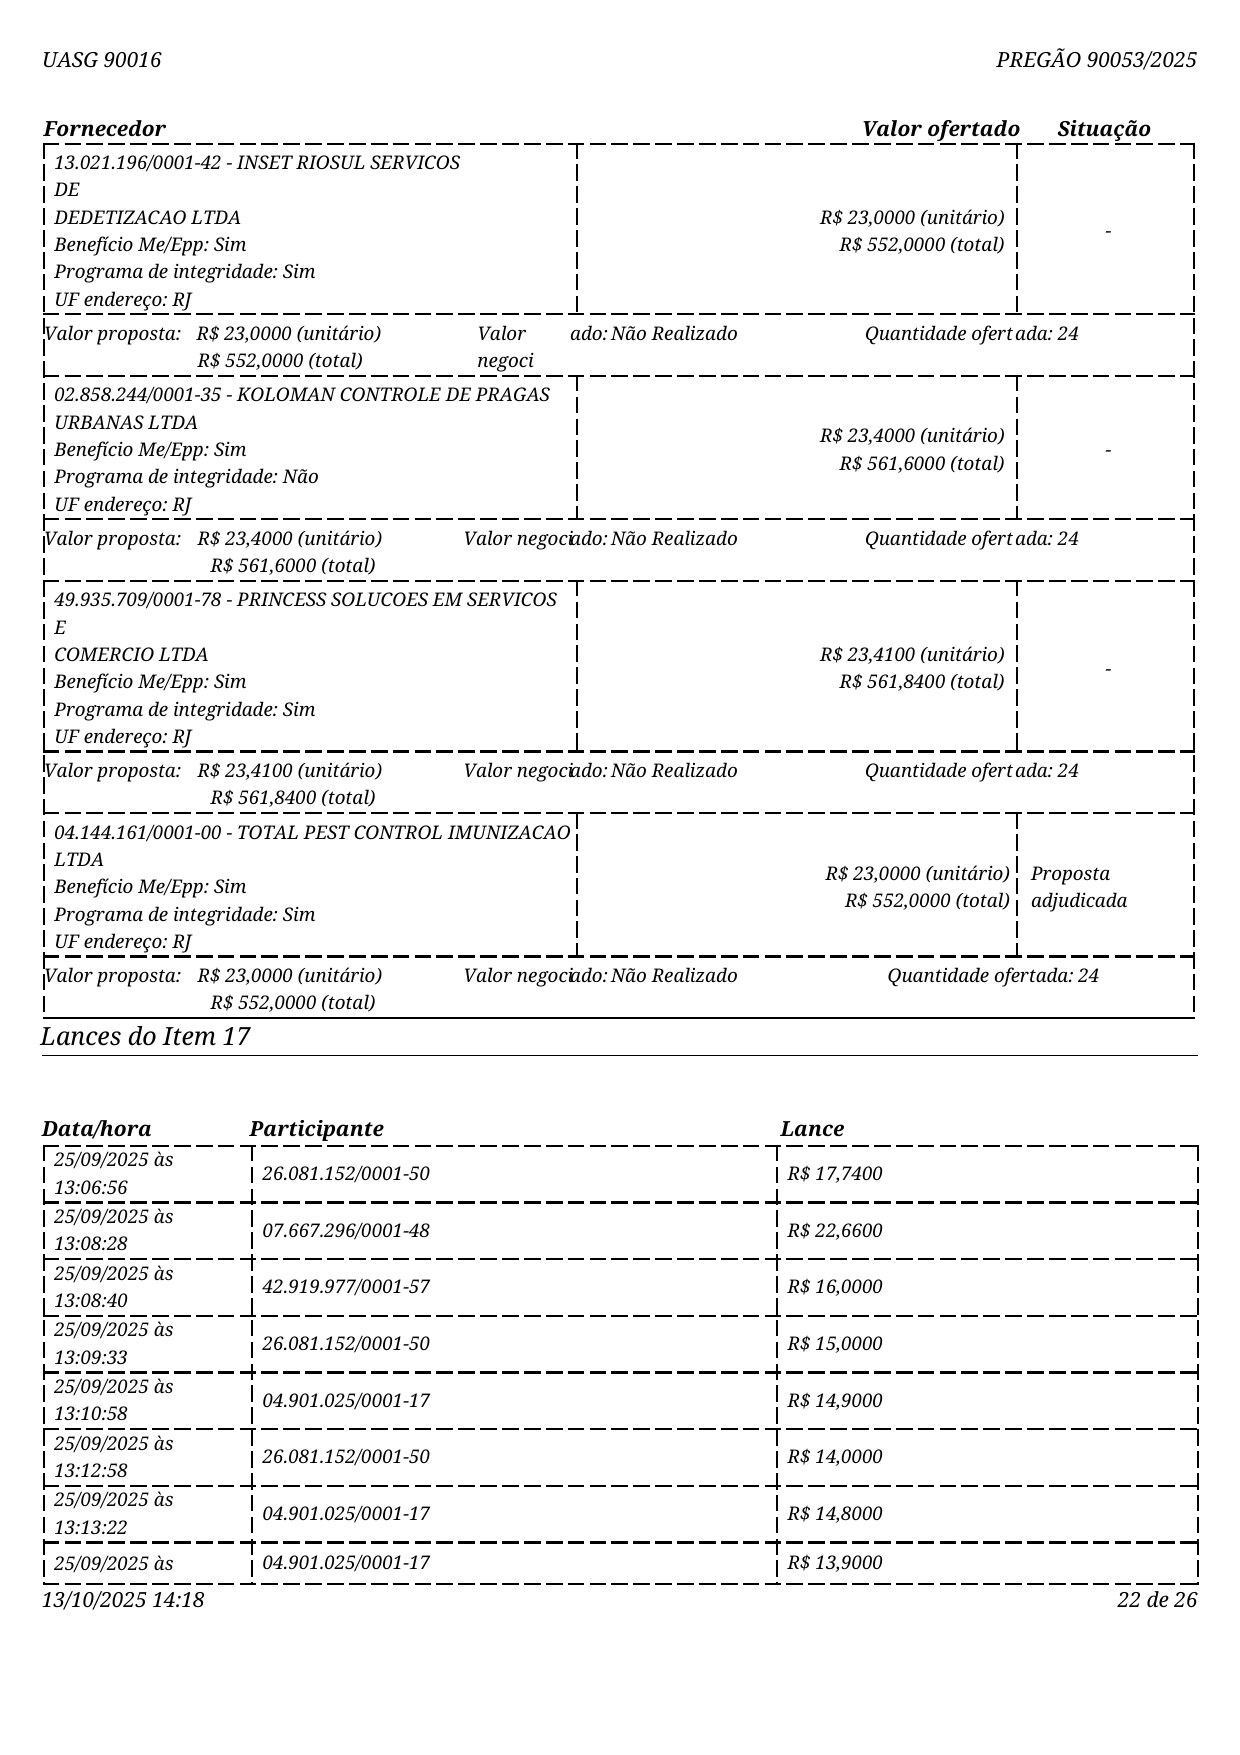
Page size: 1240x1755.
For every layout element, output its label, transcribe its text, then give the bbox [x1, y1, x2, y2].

text Lances do Item 17 [40, 1019, 1200, 1053]
table_cell ada: 24 [1017, 750, 1101, 812]
table_cell ado: Não Realizado [577, 955, 787, 1017]
table_cell [1017, 375, 1101, 518]
table_cell R$ 22,6600 [777, 1201, 1198, 1258]
table_header 26.081.152/0001-50 [252, 1145, 777, 1201]
table_cell R$ 23,0000 (unitário) R$ 552,0000 (total) [788, 812, 1017, 955]
table_cell [1101, 750, 1194, 812]
table_header 25/09/2025 às 13:06:56 [44, 1145, 252, 1201]
table_cell R$ 23,4000 (unitário) R$ 561,6000 (total) [788, 375, 1017, 518]
table_cell [1101, 313, 1194, 375]
table_cell 07.667.296/0001-48 [252, 1201, 777, 1258]
table_cell ado: Não Realizado [577, 750, 787, 812]
table_cell R$ 14,8000 [777, 1485, 1198, 1541]
table_cell R$ 13,9000 [777, 1541, 1198, 1583]
table_cell [577, 375, 787, 518]
table_cell 26.081.152/0001-50 [252, 1428, 777, 1485]
table_cell 04.144.161/0001-00 - TOTAL PEST CONTROL IMUNIZACAO LTDA Benefício Me/Epp: Sim Programa de integridade: Sim UF endereço: RJ [44, 812, 577, 955]
table_cell [577, 580, 787, 750]
table_cell Valor proposta: R$ 23,4100 (unitário) Valor negoci R$ 561,8400 (total) [44, 750, 577, 812]
table_cell R$ 15,0000 [777, 1315, 1198, 1371]
table_cell 25/09/2025 às 13:12:58 [44, 1428, 252, 1485]
table_cell ada: 24 [1017, 313, 1101, 375]
table_cell 25/09/2025 às 13:13:22 [44, 1485, 252, 1541]
table_cell R$ 16,0000 [777, 1258, 1198, 1315]
table_cell Valor proposta: R$ 23,4000 (unitário) Valor negoci R$ 561,6000 (total) [44, 518, 577, 580]
table_cell - [1101, 580, 1194, 750]
table_cell 25/09/2025 às 13:08:28 [44, 1201, 252, 1258]
table_cell 25/09/2025 às 13:09:33 [44, 1315, 252, 1371]
table_cell Quantidade ofert [788, 750, 1017, 812]
table_cell ada: 24 [1017, 518, 1101, 580]
table_cell 04.901.025/0001-17 [252, 1371, 777, 1428]
table_header R$ 17,7400 [777, 1145, 1198, 1201]
table_cell [577, 812, 787, 955]
table_cell Quantidade ofert [788, 518, 1017, 580]
table_cell Valor proposta: R$ 23,0000 (unitário) Valor negoci R$ 552,0000 (total) [44, 955, 577, 1017]
table_cell 04.901.025/0001-17 [252, 1485, 777, 1541]
table_cell 02.858.244/0001-35 - KOLOMAN CONTROLE DE PRAGAS URBANAS LTDA Benefício Me/Epp: Sim Programa de integridade: Não UF endereço: RJ [44, 375, 577, 518]
table_cell 25/09/2025 às 13:10:58 [44, 1371, 252, 1428]
table_cell 25/09/2025 às [44, 1541, 252, 1583]
table_cell 26.081.152/0001-50 [252, 1315, 777, 1371]
table_header [1017, 143, 1101, 313]
table_cell [1017, 580, 1101, 750]
table_header 13.021.196/0001-42 - INSET RIOSUL SERVICOS DE DEDETIZACAO LTDA Benefício Me/Epp: Sim Programa de integridade: Sim UF endereço: RJ [44, 143, 477, 313]
table_cell 04.901.025/0001-17 [252, 1541, 777, 1583]
table_header - [1101, 143, 1194, 313]
table_cell Proposta adjudicada [1017, 812, 1194, 955]
table_cell R$ 23,4100 (unitário) R$ 561,8400 (total) [788, 580, 1017, 750]
table_cell Valor proposta: R$ 23,0000 (unitário) R$ 552,0000 (total) [44, 313, 477, 375]
table_cell [1101, 518, 1194, 580]
text Data/hora Participante Lance [42, 1114, 1200, 1142]
table_cell 25/09/2025 às 13:08:40 [44, 1258, 252, 1315]
table_cell Valor negoci [477, 313, 577, 375]
table_cell 49.935.709/0001-78 - PRINCESS SOLUCOES EM SERVICOS E COMERCIO LTDA Benefício Me/Epp: Sim Programa de integridade: Sim UF endereço: RJ [44, 580, 577, 750]
table_cell - [1101, 375, 1194, 518]
table_cell ado: Não Realizado [577, 518, 787, 580]
table_header [577, 143, 787, 313]
table_header R$ 23,0000 (unitário) R$ 552,0000 (total) [788, 143, 1017, 313]
table_cell R$ 14,9000 [777, 1371, 1198, 1428]
table_cell Quantidade ofertada: 24 [788, 955, 1194, 1017]
table_cell 42.919.977/0001-57 [252, 1258, 777, 1315]
table_cell ado: Não Realizado [577, 313, 787, 375]
table_cell R$ 14,0000 [777, 1428, 1198, 1485]
table_cell Quantidade ofert [788, 313, 1017, 375]
table_header [477, 143, 577, 313]
